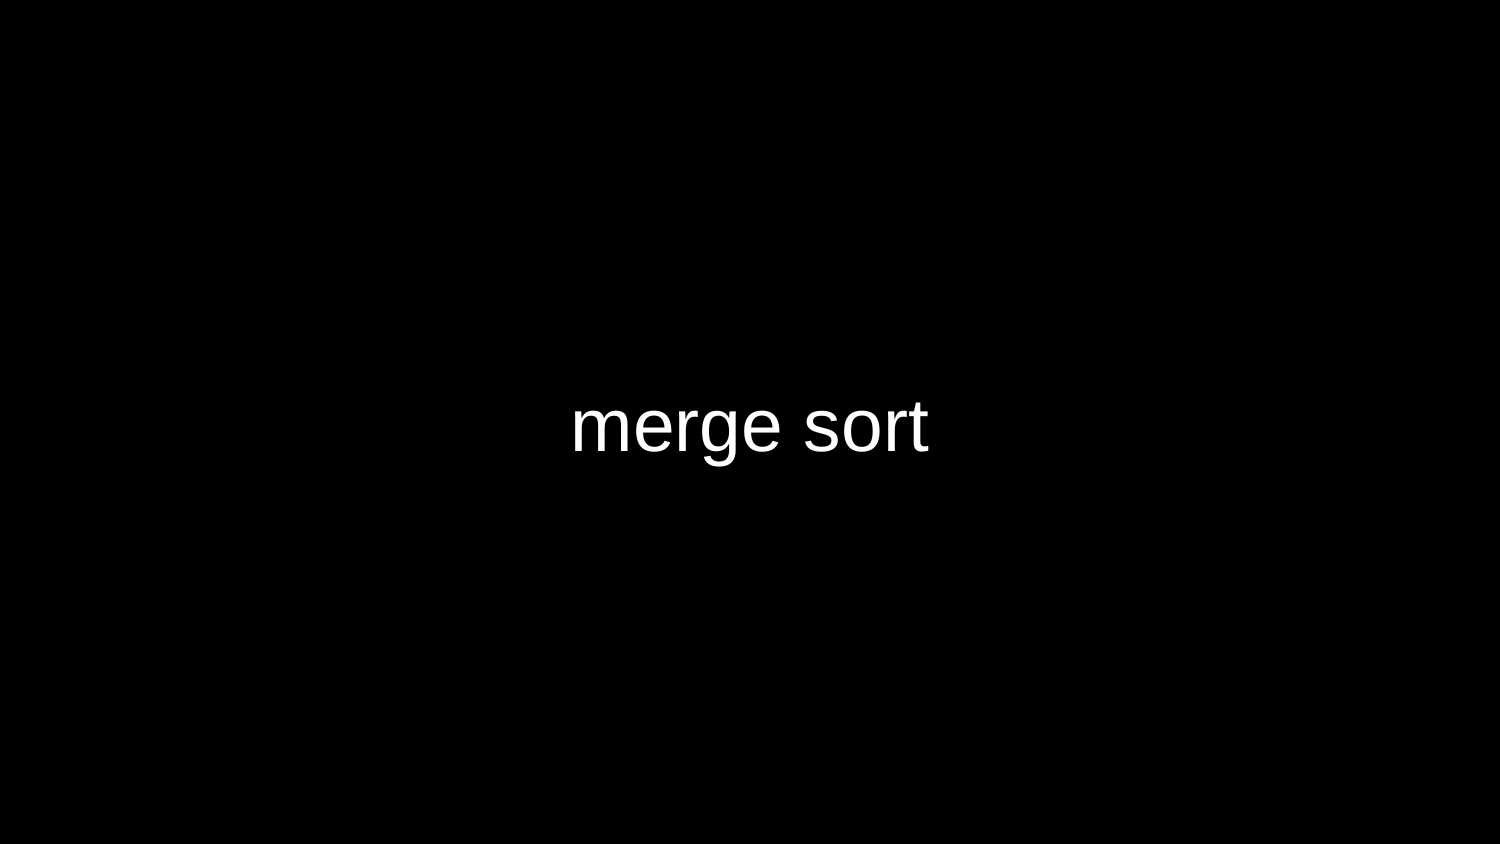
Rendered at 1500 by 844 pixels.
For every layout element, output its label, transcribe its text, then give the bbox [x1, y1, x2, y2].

title merge sort [51, 352, 1449, 491]
